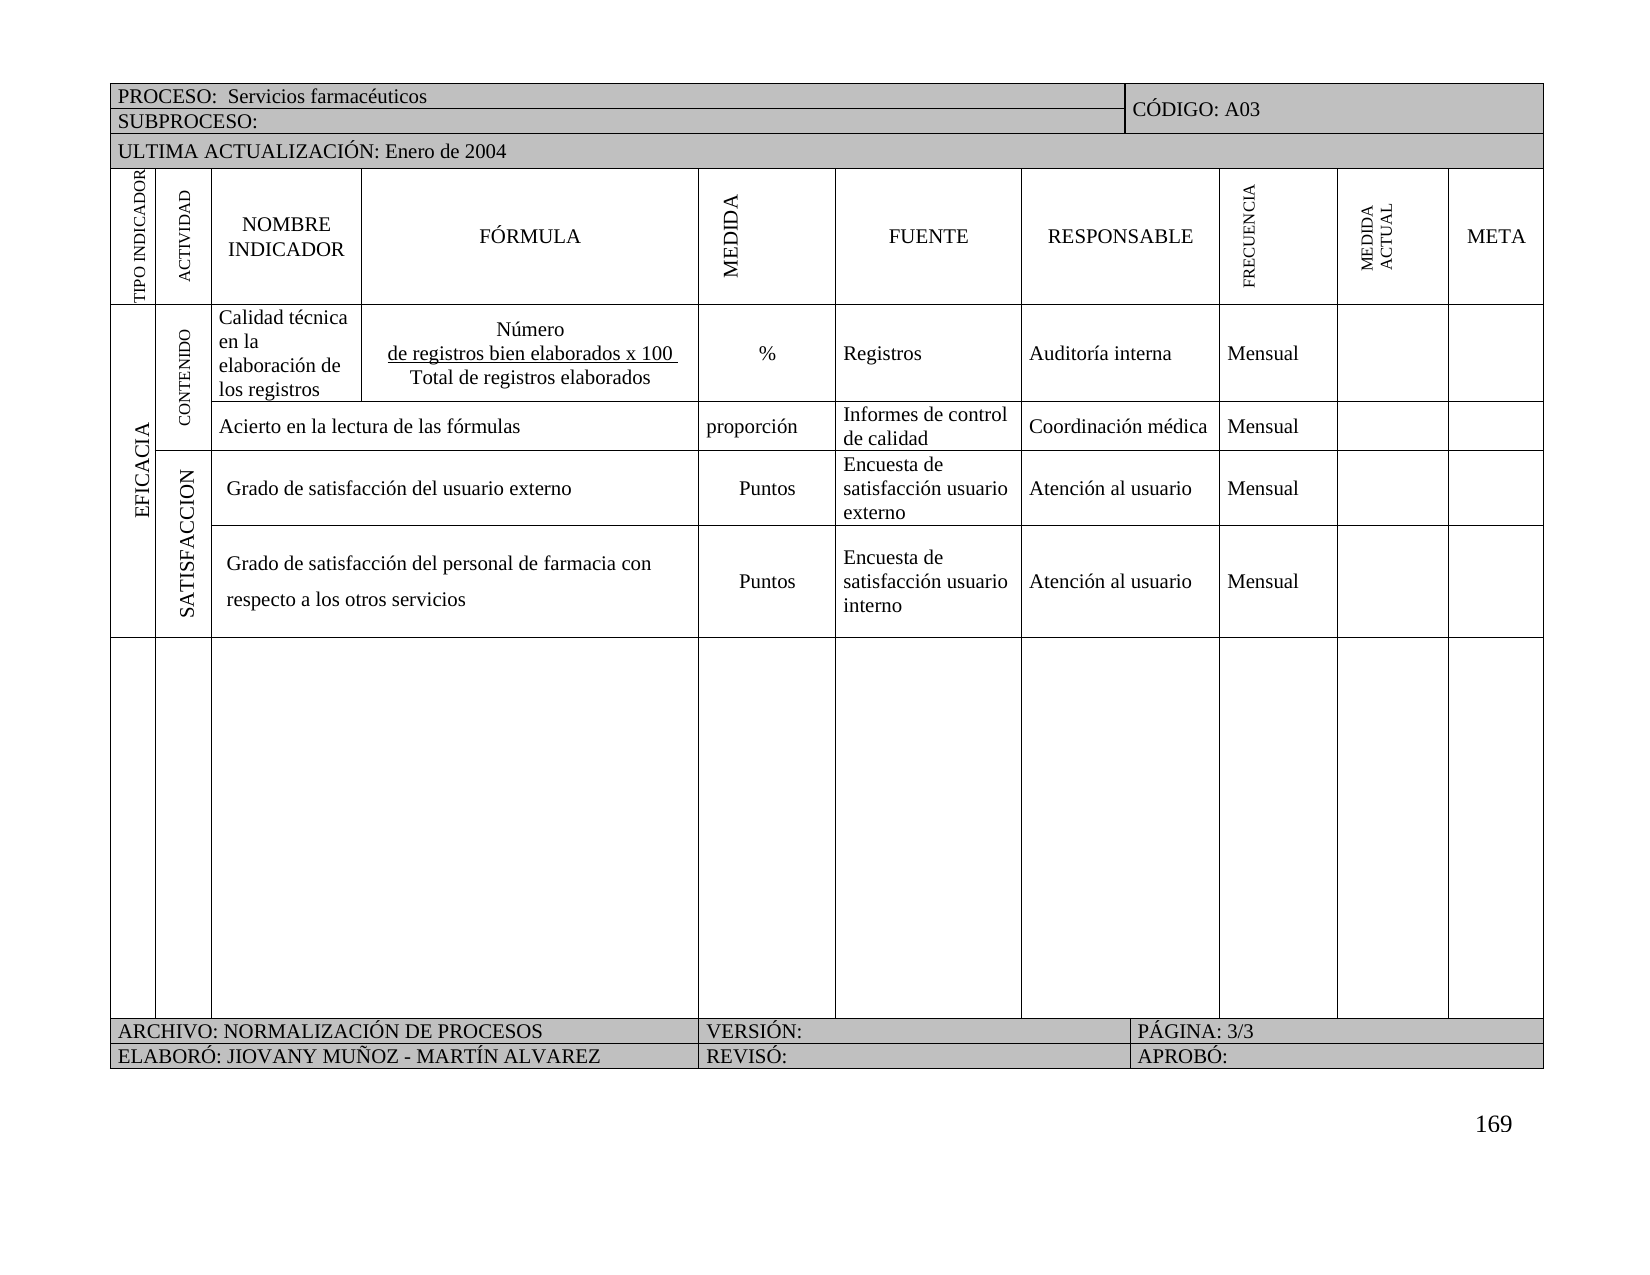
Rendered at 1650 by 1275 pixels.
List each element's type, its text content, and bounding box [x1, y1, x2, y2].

table_cell Grado de satisfacción del usuario externo [212, 451, 698, 524]
table_cell APROBÓ: [1131, 1044, 1543, 1068]
table_cell VERSIÓN: [699, 1019, 1130, 1043]
table_cell ELABORÓ: JIOVANY MUÑOZ - MARTÍN ALVAREZ [111, 1044, 698, 1068]
table_cell SUBPROCESO: [111, 109, 1124, 133]
table_cell Auditoría interna [1022, 305, 1219, 401]
table_cell RESPONSABLE [1022, 169, 1219, 304]
table_cell PÁGINA: 3/3 [1131, 1019, 1543, 1043]
table_cell NOMBRE INDICADOR [212, 169, 361, 304]
table_cell [212, 638, 698, 1018]
table_cell EFICACIA [111, 305, 155, 637]
table_cell Calidad técnica en la elaboración de los registros [212, 305, 361, 401]
table_cell ARCHIVO: NORMALIZACIÓN DE PROCESOS [111, 1019, 698, 1043]
table_cell Mensual [1220, 451, 1337, 524]
table_cell Coordinación médica [1022, 402, 1219, 450]
table_cell Atención al usuario [1022, 451, 1219, 524]
table_cell proporción [699, 402, 835, 450]
table_cell [1449, 402, 1543, 450]
table_cell Acierto en la lectura de las fórmulas [212, 402, 698, 450]
table_cell [1220, 638, 1337, 1018]
table_cell % [699, 305, 835, 401]
table_cell ULTIMA ACTUALIZACIÓN: Enero de 2004 [111, 134, 1543, 168]
table_cell Mensual [1220, 305, 1337, 401]
table_cell Informes de control de calidad [836, 402, 1021, 450]
table_cell FÓRMULA [362, 169, 698, 304]
table_cell MEDIDA [699, 169, 835, 304]
text 169 [80, 1109, 1512, 1131]
table_cell Número de registros bien elaborados x 100 Total de registros elaborados [362, 305, 698, 401]
table_cell META [1449, 169, 1543, 304]
table_cell Puntos [699, 451, 835, 524]
table_cell Encuesta de satisfacción usuario externo [836, 451, 1021, 524]
table_cell [111, 638, 155, 1018]
table_cell [836, 638, 1021, 1018]
table_cell Grado de satisfacción del personal de farmacia con respecto a los otros servicios [212, 526, 698, 637]
table_cell CONTENIDO [156, 305, 211, 450]
table_cell [1449, 305, 1543, 401]
table_cell Encuesta de satisfacción usuario interno [836, 526, 1021, 637]
table_cell [1449, 638, 1543, 1018]
table_cell [1449, 451, 1543, 524]
table_header PROCESO: Servicios farmacéuticos [111, 84, 1124, 108]
table_cell Mensual [1220, 402, 1337, 450]
table_cell [1338, 402, 1448, 450]
table_cell [1022, 638, 1219, 1018]
table_cell SATISFACCION [156, 451, 211, 637]
table_cell MEDIDA ACTUAL [1338, 169, 1448, 304]
table_cell Atención al usuario [1022, 526, 1219, 637]
table_cell Mensual [1220, 526, 1337, 637]
table_cell TIPO INDICADOR [111, 169, 155, 304]
table_cell Puntos [699, 526, 835, 637]
table_header CÓDIGO: A03 [1126, 84, 1543, 133]
table_cell ACTIVIDAD [156, 169, 211, 304]
table_cell Registros [836, 305, 1021, 401]
table_cell FRECUENCIA [1220, 169, 1337, 304]
table_cell FUENTE [836, 169, 1021, 304]
table_cell [1338, 526, 1448, 637]
table_cell [1338, 305, 1448, 401]
table_cell [1338, 451, 1448, 524]
table_cell [1338, 638, 1448, 1018]
table_cell REVISÓ: [699, 1044, 1130, 1068]
table_cell [156, 638, 211, 1018]
table_cell [699, 638, 835, 1018]
table_cell [1449, 526, 1543, 637]
